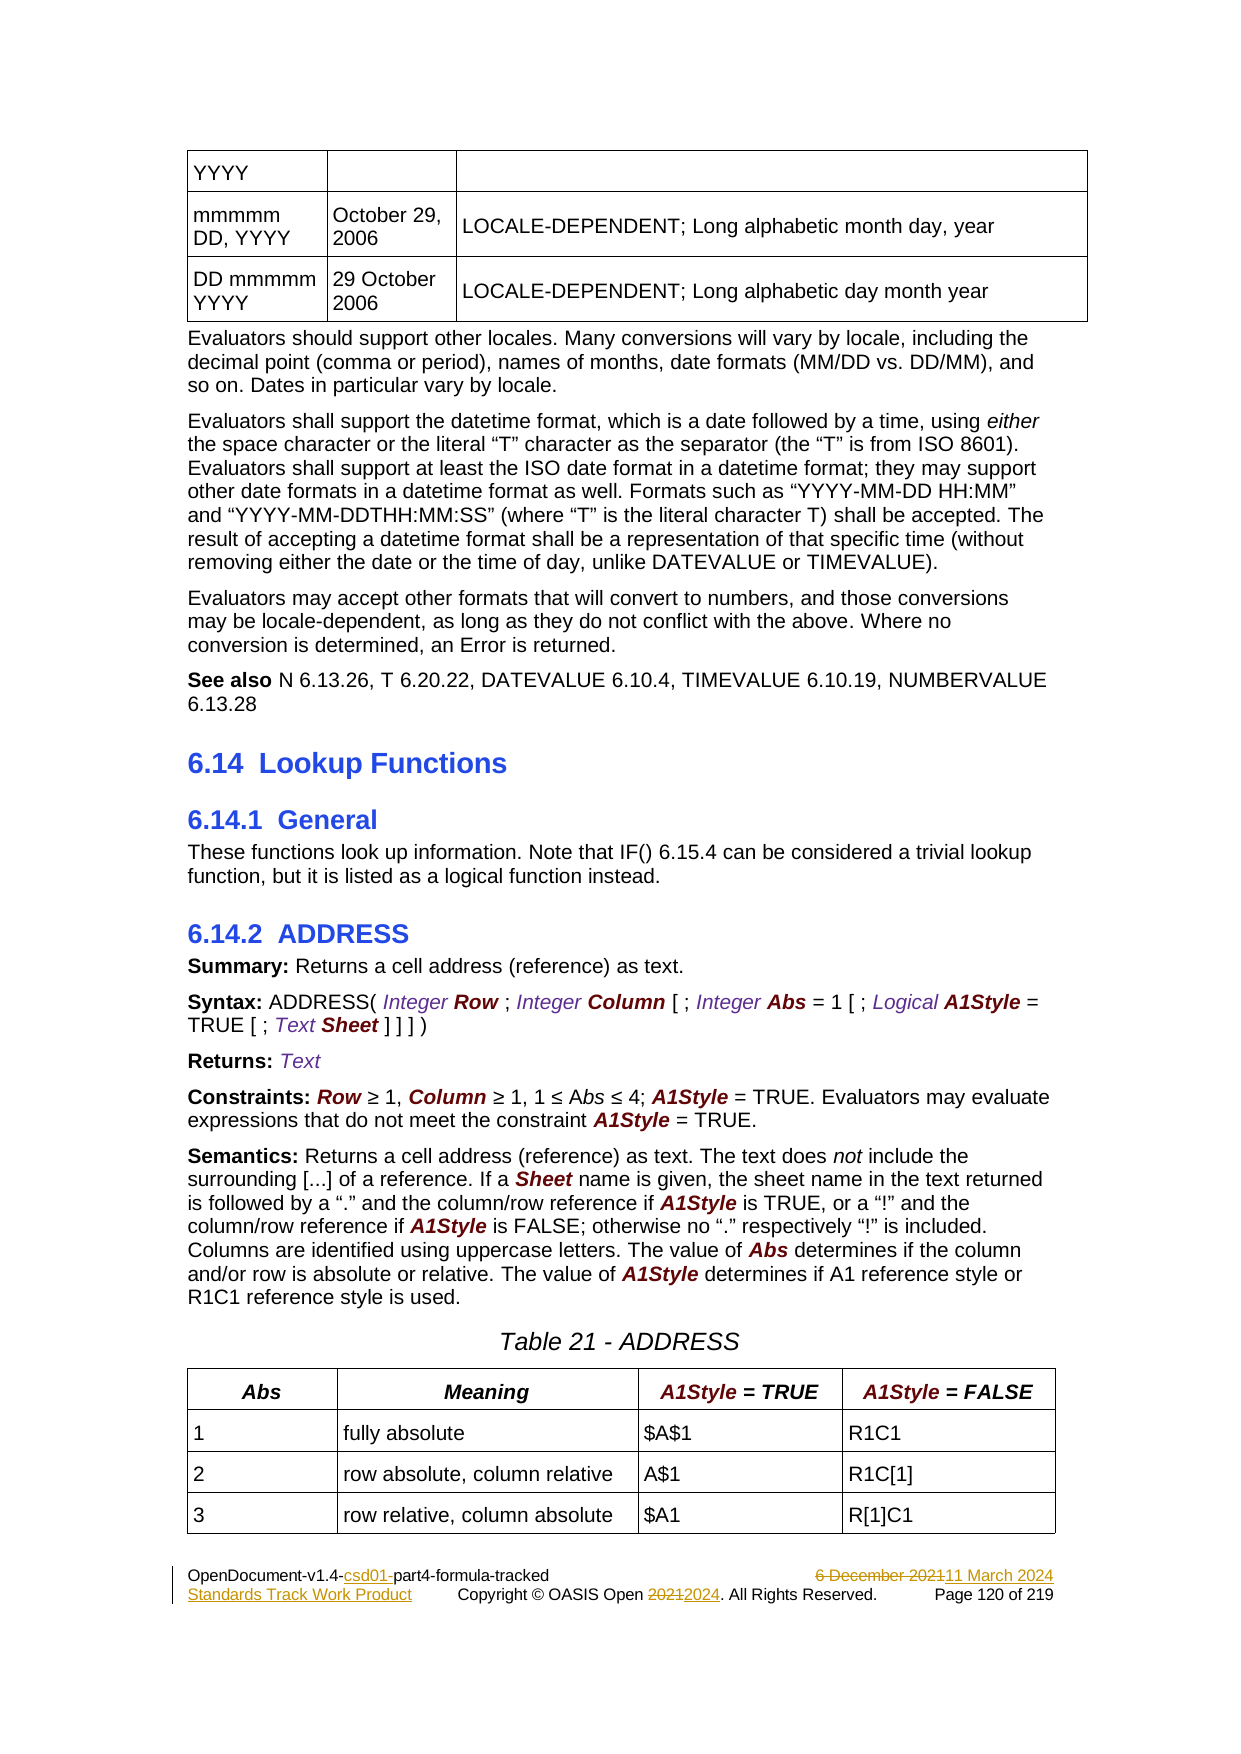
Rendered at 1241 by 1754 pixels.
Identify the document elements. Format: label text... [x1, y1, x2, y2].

table_cell 2 [188, 1452, 337, 1492]
table_cell $A$1 [639, 1410, 842, 1451]
subtitle General [187, 804, 1053, 834]
table_header A1Style = FALSE [843, 1369, 1055, 1409]
table_cell row absolute, column relative [338, 1452, 638, 1492]
table_cell 1 [188, 1410, 337, 1451]
table_header A1Style = TRUE [639, 1369, 842, 1409]
table_cell A$1 [639, 1452, 842, 1492]
table_header Meaning [338, 1369, 638, 1409]
text Table 21 - ADDRESS [187, 1328, 1053, 1356]
table_cell R1C1 [843, 1410, 1055, 1451]
text Syntax: ADDRESS( Integer Row ; Integer Column [ ; Integer Abs = 1 [ ; Logical A1Style = TRUE [ ; Text Sheet ] ] ] ) [187, 990, 1053, 1037]
table_cell 3 [188, 1493, 337, 1533]
table_cell [328, 151, 456, 191]
table_cell 29 October 2006 [328, 257, 456, 321]
text Summary: Returns a cell address (reference) as text. [187, 955, 1053, 978]
table_cell row relative, column absolute [338, 1493, 638, 1533]
text See also N 6.13.26, T 6.20.22, DATEVALUE 6.10.4, TIMEVALUE 6.10.19, NUMBERVALUE 6.13.28 [187, 669, 1053, 716]
text Evaluators should support other locales. Many conversions will vary by locale, including the decimal point (comma or period), names of months, date formats (MM/DD vs. DD/MM), and so on. Dates in particular vary by locale. [187, 327, 1053, 397]
table_cell fully absolute [338, 1410, 638, 1451]
table_header Abs [188, 1369, 337, 1409]
text Semantics: Returns a cell address (reference) as text. The text does not include the surrounding [...] of a reference. If a Sheet name is given, the sheet name in the text returned is followed by a “.” and the column/row reference if A1Style is TRUE, or a “!” and the column/row reference if A1Style is FALSE; otherwise no “.” respectively “!” is included. Columns are identified using uppercase letters. The value of Abs determines if the column and/or row is absolute or relative. The value of A1Style determines if A1 reference style or R1C1 reference style is used. [187, 1144, 1053, 1309]
table_cell R1C[1] [843, 1452, 1055, 1492]
table_cell DD mmmmm YYYY [188, 257, 327, 321]
text Evaluators shall support the datetime format, which is a date followed by a time, using either the space character or the literal “T” character as the separator (the “T” is from ISO 8601). Evaluators shall support at least the ISO date format in a datetime format; they may support other date formats in a datetime format as well. Formats such as “YYYY-MM-DD HH:MM” and “YYYY-MM-DDTHH:MM:SS” (where “T” is the literal character T) shall be accepted. The result of accepting a datetime format shall be a representation of that specific time (without removing either the date or the time of day, unlike DATEVALUE or TIMEVALUE). [187, 409, 1053, 574]
subtitle Lookup Functions [187, 747, 1053, 779]
table_cell R[1]C1 [843, 1493, 1055, 1533]
text Constraints: Row ≥ 1, Column ≥ 1, 1 ≤ Abs ≤ 4; A1Style = TRUE. Evaluators may evaluate expressions that do not meet the constraint A1Style = TRUE. [187, 1085, 1053, 1132]
table_cell October 29, 2006 [328, 192, 456, 256]
text These functions look up information. Note that IF() 6.15.4 can be considered a trivial lookup function, but it is listed as a logical function instead. [187, 841, 1053, 888]
table_cell mmmmm DD, YYYY [188, 192, 327, 256]
table_cell $A1 [639, 1493, 842, 1533]
table_cell LOCALE-DEPENDENT; Long alphabetic day month year [457, 257, 1087, 321]
subtitle ADDRESS [187, 919, 1053, 949]
table_cell YYYY [188, 151, 327, 191]
text Returns: Text [187, 1049, 1053, 1073]
table_cell LOCALE-DEPENDENT; Long alphabetic month day, year [457, 192, 1087, 256]
text Evaluators may accept other formats that will convert to numbers, and those conversions may be locale-dependent, as long as they do not conflict with the above. Where no conversion is determined, an Error is returned. [187, 586, 1053, 657]
table_cell [457, 151, 1087, 191]
